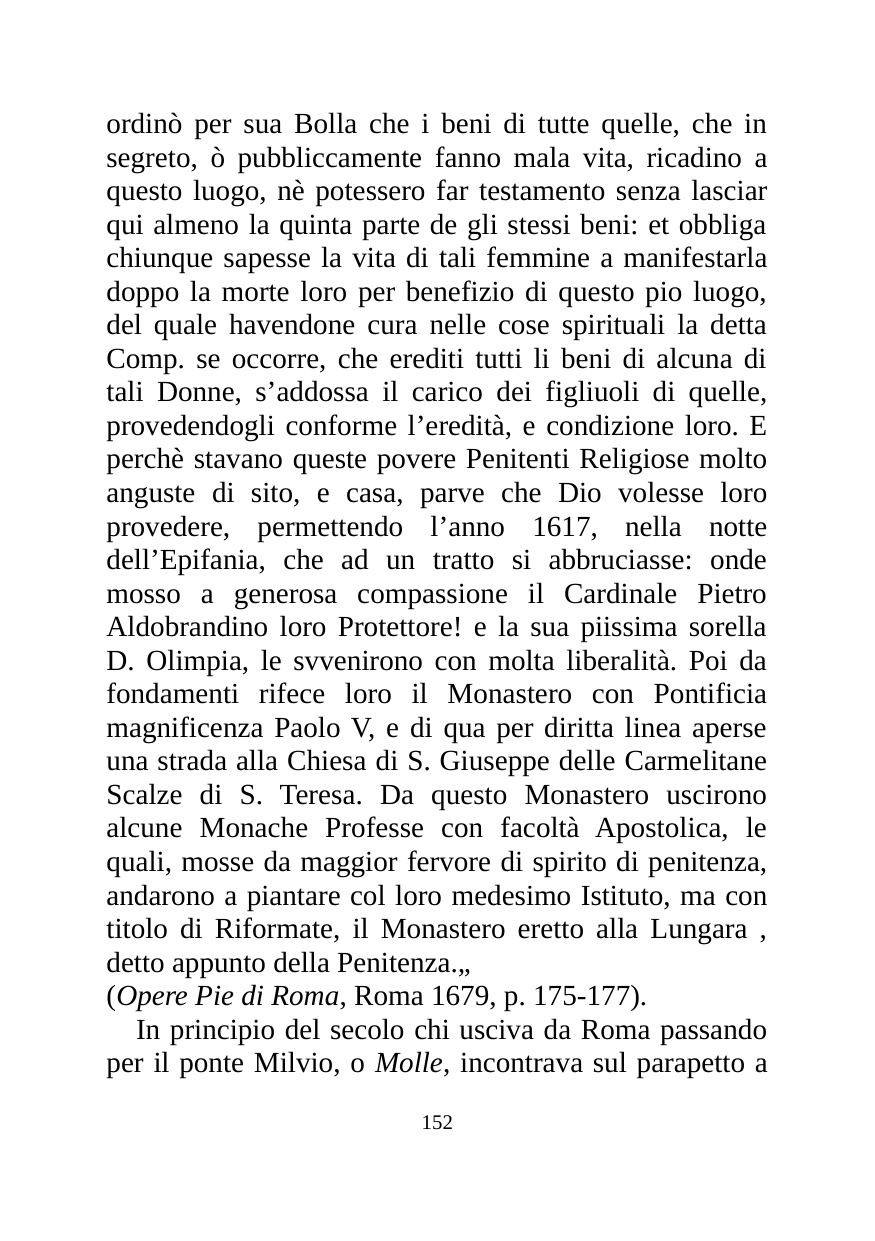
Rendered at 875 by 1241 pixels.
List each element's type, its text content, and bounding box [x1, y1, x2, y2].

text (Opere Pie di Roma, Roma 1679, p. 175-177). [106, 978, 768, 1012]
text In principio del secolo chi usciva da Roma passando per il ponte Milvio, o Molle, incontrava sul parapetto a [106, 1012, 768, 1079]
text ordinò per sua Bolla che i beni di tutte quelle, che in segreto, ò pubbliccamente fanno mala vita, ricadino a questo luogo, nè potessero far testamento senza lasciar qui almeno la quinta parte de gli stessi beni: et obbliga chiunque sapesse la vita di tali femmine a manifestarla doppo la morte loro per benefizio di questo pio luogo, del quale havendone cura nelle cose spirituali la detta Comp. se occorre, che erediti tutti li beni di alcuna di tali Donne, s’addossa il carico dei figliuoli di quelle, provedendogli conforme l’eredità, e condizione loro. E perchè stavano queste povere Penitenti Religiose molto anguste di sito, e casa, parve che Dio volesse loro provedere, permettendo l’anno 1617, nella notte dell’Epifania, che ad un tratto si abbruciasse: onde mosso a generosa compassione il Cardinale Pietro Aldobrandino loro Protettore! e la sua piissima sorella D. Olimpia, le svvenirono con molta liberalità. Poi da fondamenti rifece loro il Monastero con Pontificia magnificenza Paolo V, e di qua per diritta linea aperse una strada alla Chiesa di S. Giuseppe delle Carmelitane Scalze di S. Teresa. Da questo Monastero uscirono alcune Monache Professe con facoltà Apostolica, le quali, mosse da maggior fervore di spirito di penitenza, andarono a piantare col loro medesimo Istituto, ma con titolo di Riformate, il Monastero eretto alla Lungara , detto appunto della Penitenza.„ [106, 106, 768, 978]
